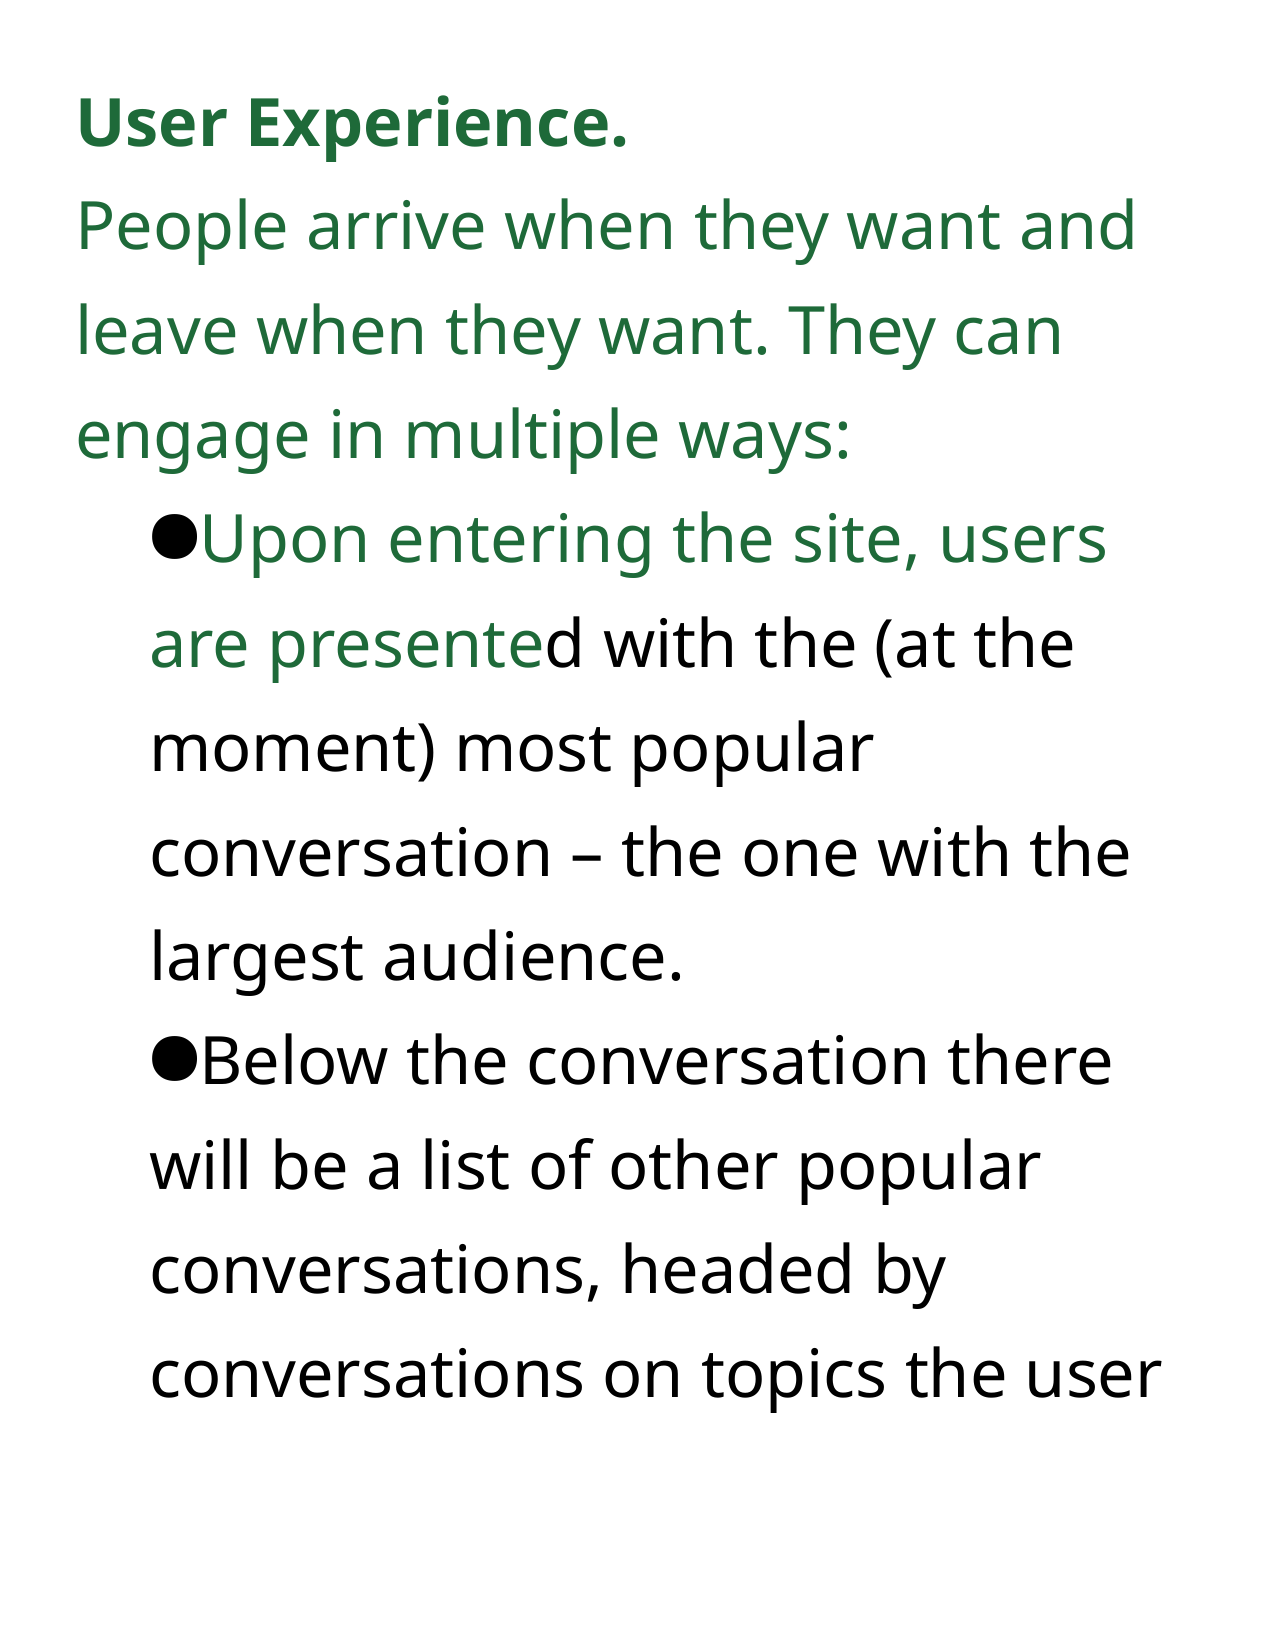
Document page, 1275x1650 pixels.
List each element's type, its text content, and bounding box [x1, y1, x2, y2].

subtitle User Experience. [75, 75, 1200, 166]
list Below the conversation there will be a list of other popular conversations, headed by conversations on topics the user [75, 1013, 1200, 1417]
text People arrive when they want and leave when they want. They can engage in multiple ways: [75, 178, 1200, 478]
list Upon entering the site, users are presented with the (at the moment) most popular conversation – the one with the largest audience. [75, 492, 1200, 1000]
